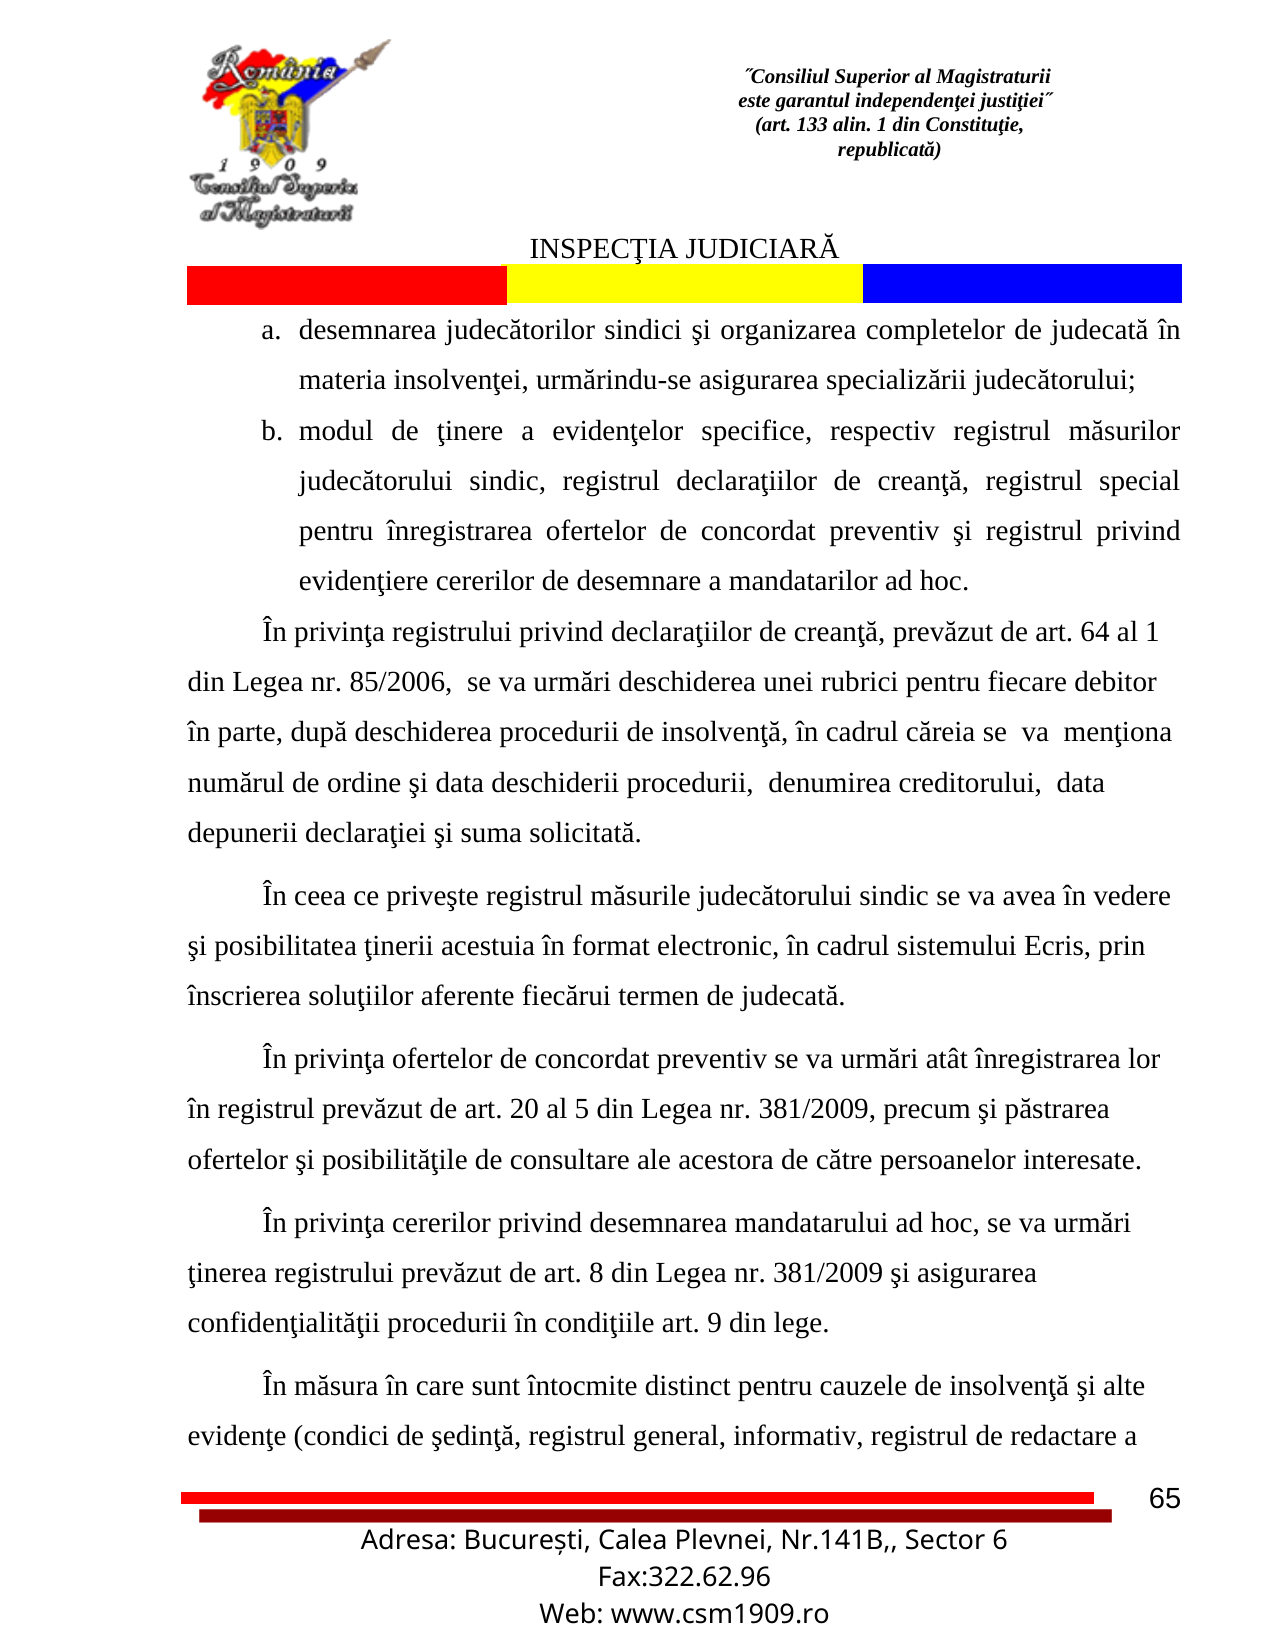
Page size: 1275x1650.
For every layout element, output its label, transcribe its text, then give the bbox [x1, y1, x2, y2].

list desemnarea judecătorilor sindici şi organizarea completelor de judecată în materia insolvenţei, urmărindu-se asigurarea specializării judecătorului; [261, 312, 1181, 396]
list modul de ţinere a evidenţelor specifice, respectiv registrul măsurilor judecătorului sindic, registrul declaraţiilor de creanţă, registrul special pentru înregistrarea ofertelor de concordat preventiv şi registrul privind evidenţiere cererilor de desemnare a mandatarilor ad hoc. [261, 413, 1181, 597]
text În privinţa cererilor privind desemnarea mandatarului ad hoc, se va urmări ţinerea registrului prevăzut de art. 8 din Legea nr. 381/2009 şi asigurarea confidenţialităţii procedurii în condiţiile art. 9 din lege. [187, 1205, 1181, 1339]
picture [189, 39, 393, 230]
text În privinţa ofertelor de concordat preventiv se va urmări atât înregistrarea lor în registrul prevăzut de art. 20 al 5 din Legea nr. 381/2009, precum şi păstrarea ofertelor şi posibilităţile de consultare ale acestora de către persoanelor interesate. [187, 1041, 1181, 1176]
text În măsura în care sunt întocmite distinct pentru cauzele de insolvenţă şi alte evidenţe (condici de şedinţă, registrul general, informativ, registrul de redactare a [187, 1368, 1181, 1452]
text În ceea ce priveşte registrul măsurile judecătorului sindic se va avea în vedere şi posibilitatea ţinerii acestuia în format electronic, în cadrul sistemului Ecris, prin înscrierea soluţiilor aferente fiecărui termen de judecată. [187, 878, 1181, 1012]
text În privinţa registrului privind declaraţiilor de creanţă, prevăzut de art. 64 al 1 din Legea nr. 85/2006, se va urmări deschiderea unei rubrici pentru fiecare debitor în parte, după deschiderea procedurii de insolvenţă, în cadrul căreia se va menţiona numărul de ordine şi data deschiderii procedurii, denumirea creditorului, data depunerii declaraţiei şi suma solicitată. [187, 614, 1181, 849]
